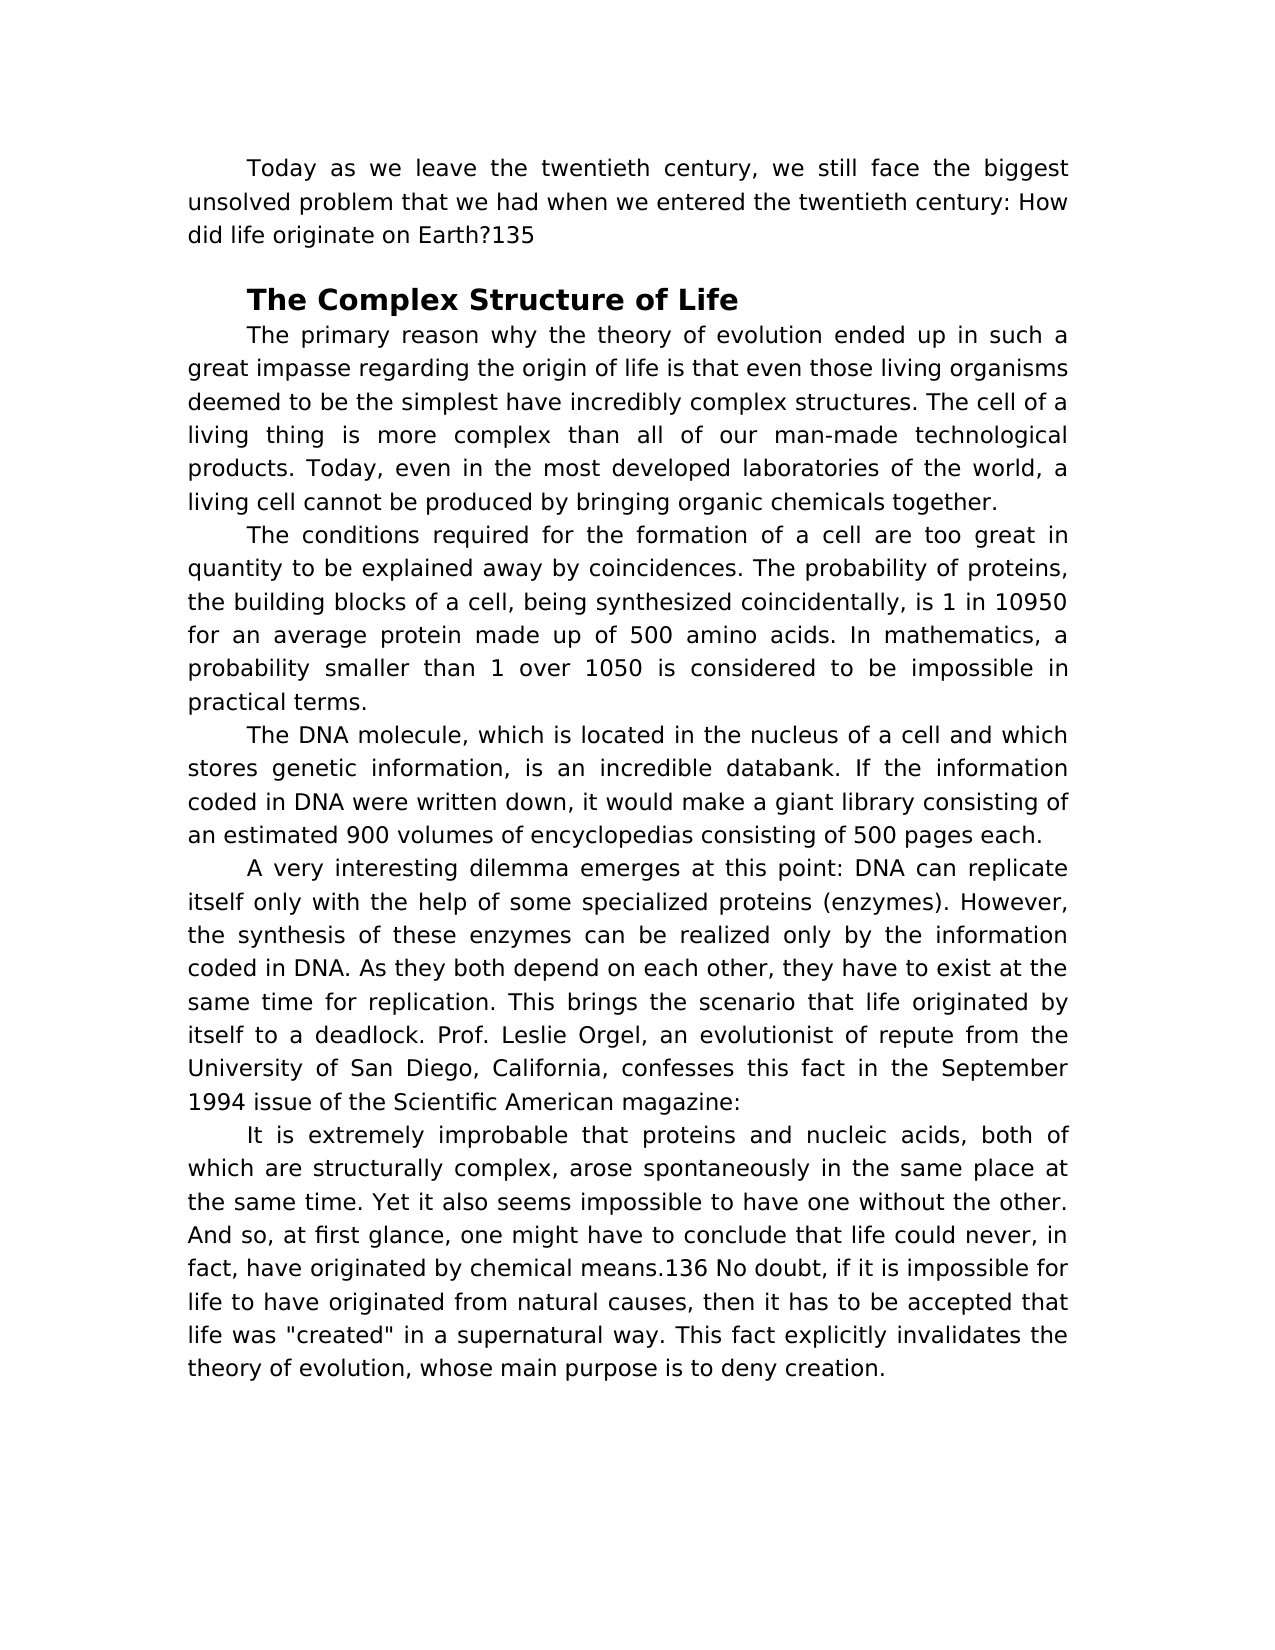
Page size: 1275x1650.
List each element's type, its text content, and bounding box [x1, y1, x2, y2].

text The DNA molecule, which is located in the nucleus of a cell and which stores genetic information, is an incredible databank. If the information coded in DNA were written down, it would make a giant library consisting of an estimated 900 volumes of encyclopedias consisting of 500 pages each. [187, 717, 1070, 850]
text It is extremely improbable that proteins and nucleic acids, both of which are structurally complex, arose spontaneously in the same place at the same time. Yet it also seems impossible to have one without the other. And so, at first glance, one might have to conclude that life could never, in fact, have originated by chemical means.136 No doubt, if it is impossible for life to have originated from natural causes, then it has to be accepted that life was "created" in a supernatural way. This fact explicitly invalidates the theory of evolution, whose main purpose is to deny creation. [187, 1117, 1070, 1383]
text A very interesting dilemma emerges at this point: DNA can replicate itself only with the help of some specialized proteins (enzymes). However, the synthesis of these enzymes can be realized only by the information coded in DNA. As they both depend on each other, they have to exist at the same time for replication. This brings the scenario that life originated by itself to a deadlock. Prof. Leslie Orgel, an evolutionist of repute from the University of San Diego, California, confesses this fact in the September 1994 issue of the Scientific American magazine: [187, 850, 1070, 1117]
subtitle The Complex Structure of Life [187, 283, 1070, 317]
text The primary reason why the theory of evolution ended up in such a great impasse regarding the origin of life is that even those living organisms deemed to be the simplest have incredibly complex structures. The cell of a living thing is more complex than all of our man-made technological products. Today, even in the most developed laboratories of the world, a living cell cannot be produced by bringing organic chemicals together. [187, 317, 1070, 517]
text The conditions required for the formation of a cell are too great in quantity to be explained away by coincidences. The probability of proteins, the building blocks of a cell, being synthesized coincidentally, is 1 in 10950 for an average protein made up of 500 amino acids. In mathematics, a probability smaller than 1 over 1050 is considered to be impossible in practical terms. [187, 517, 1070, 717]
text Today as we leave the twentieth century, we still face the biggest unsolved problem that we had when we entered the twentieth century: How did life originate on Earth?135 [187, 150, 1070, 250]
